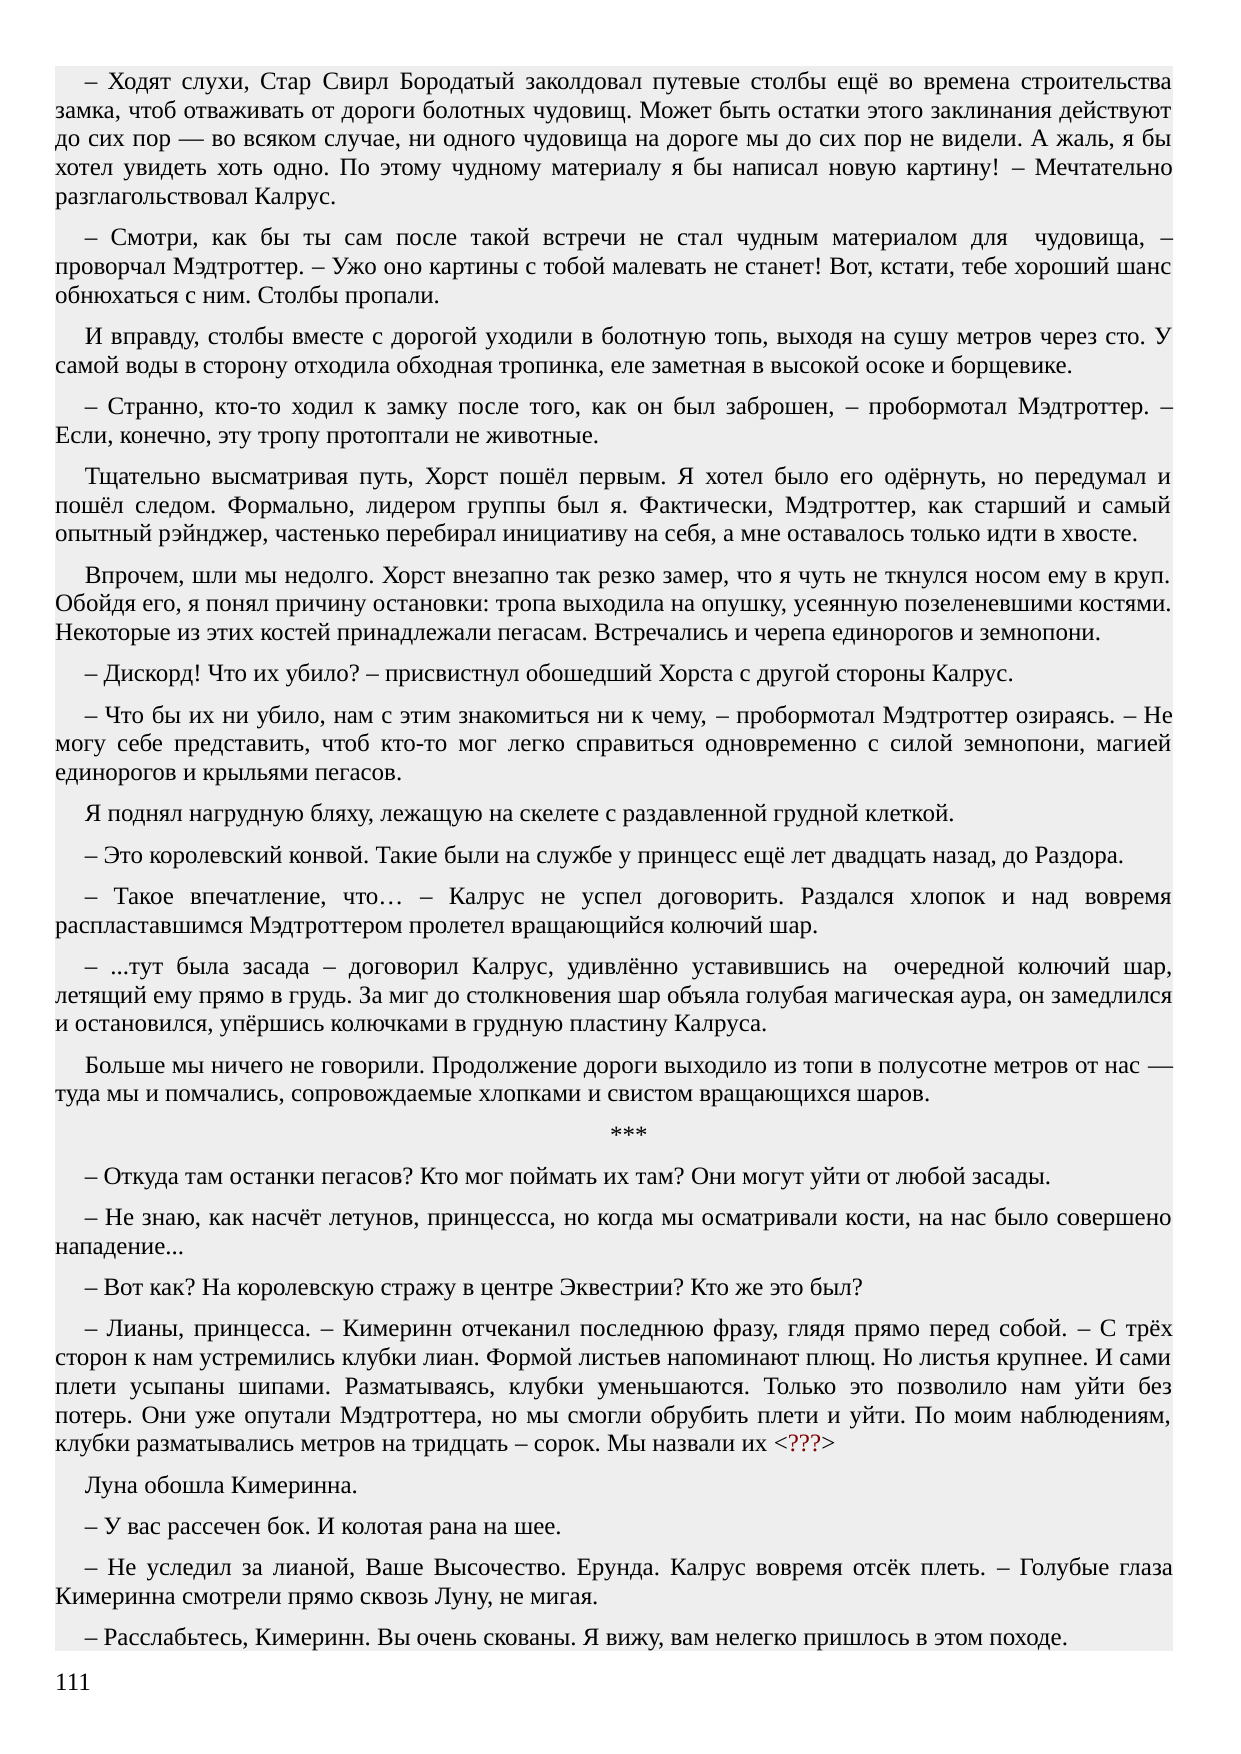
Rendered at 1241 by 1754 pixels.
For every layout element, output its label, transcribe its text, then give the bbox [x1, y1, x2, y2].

text – Дискорд! Что их убило? – присвистнул обошедший Хорста с другой стороны Калрус. [55, 658, 1173, 687]
text *** [55, 1120, 1173, 1148]
text – Смотри, как бы ты сам после такой встречи не стал чудным материалом для чудовища, – проворчал Мэдтроттер. – Ужо оно картины с тобой малевать не станет! Вот, кстати, тебе хороший шанс обнюхаться с ним. Столбы пропали. [55, 222, 1173, 308]
text – У вас рассечен бок. И колотая рана на шее. [55, 1511, 1173, 1540]
text – Что бы их ни убило, нам с этим знакомиться ни к чему, – пробормотал Мэдтроттер озираясь. – Не могу себе представить, чтоб кто-то мог легко справиться одновременно с силой земнопони, магией единорогов и крыльями пегасов. [55, 700, 1173, 786]
text – Это королевский конвой. Такие были на службе у принцесс ещё лет двадцать назад, до Раздора. [55, 840, 1173, 868]
text – Расслабьтесь, Кимеринн. Вы очень скованы. Я вижу, вам нелегко пришлось в этом походе. [55, 1622, 1173, 1651]
text – Не уследил за лианой, Ваше Высочество. Ерунда. Калрус вовремя отсёк плеть. – Голубые глаза Кимеринна смотрели прямо сквозь Луну, не мигая. [55, 1552, 1173, 1610]
text – Не знаю, как насчёт летунов, принцессса, но когда мы осматривали кости, на нас было совершено нападение... [55, 1202, 1173, 1260]
text – Такое впечатление, что… – Калрус не успел договорить. Раздался хлопок и над вовремя распластавшимся Мэдтроттером пролетел вращающийся колючий шар. [55, 881, 1173, 938]
text – ...тут была засада – договорил Калрус, удивлённо уставившись на очередной колючий шар, летящий ему прямо в грудь. За миг до столкновения шар объяла голубая магическая аура, он замедлился и остановился, упёршись колючками в грудную пластину Калруса. [55, 951, 1173, 1037]
text – Странно, кто-то ходил к замку после того, как он был заброшен, – пробормотал Мэдтроттер. – Если, конечно, эту тропу протоптали не животные. [55, 391, 1173, 448]
text – Ходят слухи, Стар Cвирл Бородатый заколдовал путевые столбы ещё во времена строительства замка, чтоб отваживать от дороги болотных чудовищ. Может быть остатки этого заклинания действуют до сих пор — во всяком случае, ни одного чудовища на дороге мы до сих пор не видели. А жаль, я бы хотел увидеть хоть одно. По этому чудному материалу я бы написал новую картину! – Мечтательно разглагольствовал Калрус. [55, 66, 1173, 210]
text Тщательно высматривая путь, Хорст пошёл первым. Я хотел было его одёрнуть, но передумал и пошёл следом. Формально, лидером группы был я. Фактически, Мэдтроттер, как старший и самый опытный рэйнджер, частенько перебирал инициативу на себя, а мне оставалось только идти в хвосте. [55, 461, 1173, 547]
text Больше мы ничего не говорили. Продолжение дороги выходило из топи в полусотне метров от нас — туда мы и помчались, сопровождаемые хлопками и свистом вращающихся шаров. [55, 1050, 1173, 1107]
text – Откуда там останки пегасов? Кто мог поймать их там? Они могут уйти от любой засады. [55, 1161, 1173, 1190]
text И вправду, столбы вместе с дорогой уходили в болотную топь, выходя на сушу метров через сто. У самой воды в сторону отходила обходная тропинка, еле заметная в высокой осоке и борщевике. [55, 321, 1173, 378]
text – Лианы, принцесса. – Кимеринн отчеканил последнюю фразу, глядя прямо перед собой. – С трёх сторон к нам устремились клубки лиан. Формой листьев напоминают плющ. Но листья крупнее. И сами плети усыпаны шипами. Разматываясь, клубки уменьшаются. Только это позволило нам уйти без потерь. Они уже опутали Мэдтроттера, но мы смогли обрубить плети и уйти. По моим наблюдениям, клубки разматывались метров на тридцать – сорок. Мы назвали их <???> [55, 1313, 1173, 1457]
text Луна обошла Кимеринна. [55, 1470, 1173, 1498]
text Я поднял нагрудную бляху, лежащую на скелете с раздавленной грудной клеткой. [55, 798, 1173, 827]
text – Вот как? На королевскую стражу в центре Эквестрии? Кто же это был? [55, 1272, 1173, 1301]
text Впрочем, шли мы недолго. Хорст внезапно так резко замер, что я чуть не ткнулся носом ему в круп. Обойдя его, я понял причину остановки: тропа выходила на опушку, усеянную позеленевшими костями. Некоторые из этих костей принадлежали пегасам. Встречались и черепа единорогов и земнопони. [55, 560, 1173, 646]
